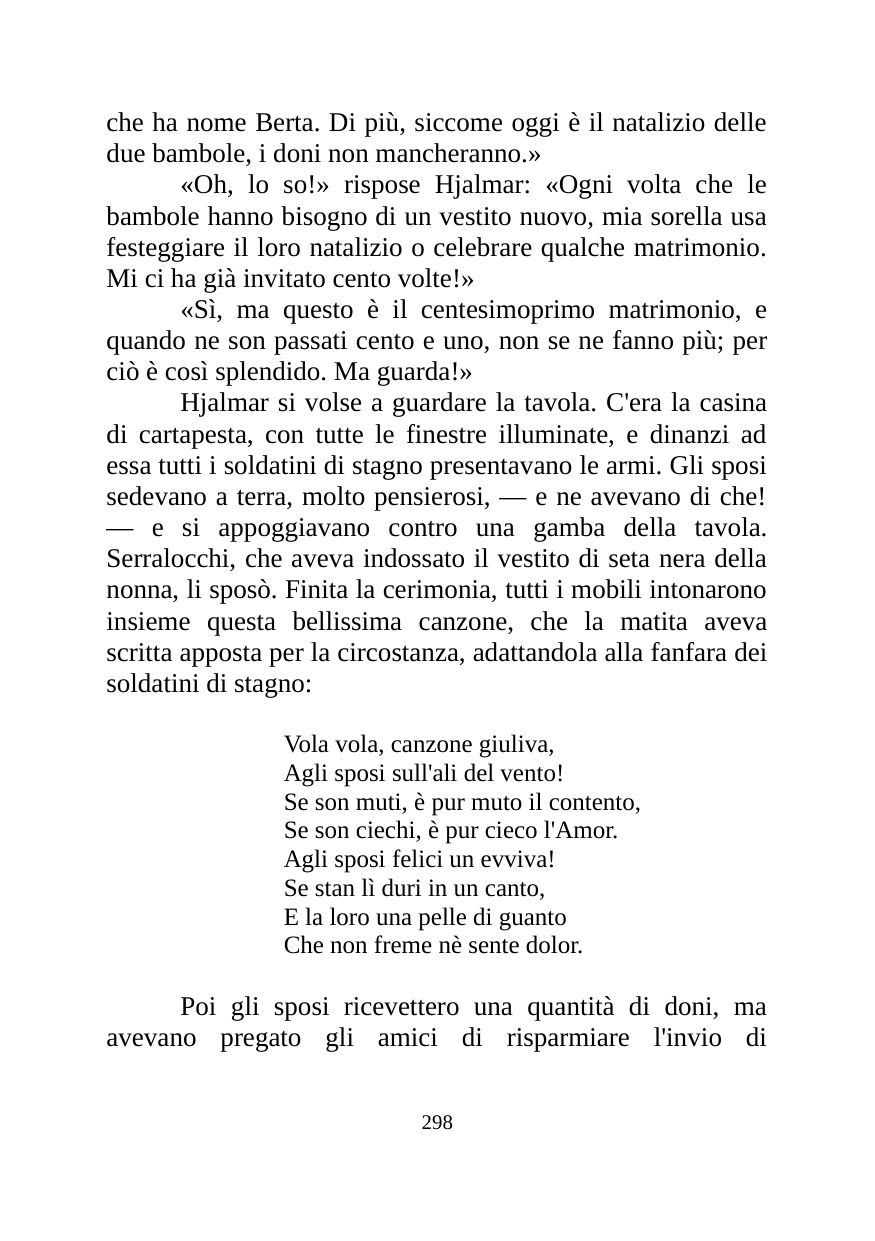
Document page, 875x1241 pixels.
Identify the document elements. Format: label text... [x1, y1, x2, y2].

text Agli sposi felici un evviva! [283, 844, 768, 873]
text Vola vola, canzone giuliva, [283, 729, 768, 758]
text Che non freme nè sente dolor. [283, 930, 768, 959]
text «Sì, ma questo è il centesimoprimo matrimonio, e quando ne son passati cento e uno, non se ne fanno più; per ciò è così splendido. Ma guarda!» [106, 293, 768, 387]
text «Oh, lo so!» rispose Hjalmar: «Ogni volta che le bambole hanno bisogno di un vestito nuovo, mia sorella usa festeggiare il loro natalizio o celebrare qualche matrimonio. Mi ci ha già invitato cento volte!» [106, 168, 768, 293]
text che ha nome Berta. Di più, siccome oggi è il natalizio delle due bambole, i doni non mancheranno.» [106, 106, 768, 168]
text Se stan lì duri in un canto, [283, 873, 768, 902]
text Hjalmar si volse a guardare la tavola. C'era la casina di cartapesta, con tutte le finestre illuminate, e dinanzi ad essa tutti i soldatini di stagno presentavano le armi. Gli sposi sedevano a terra, molto pensierosi, — e ne avevano di che! — e si appoggiavano contro una gamba della tavola. Serralocchi, che aveva indossato il vestito di seta nera della nonna, li sposò. Finita la cerimonia, tutti i mobili intonarono insieme questa bellissima canzone, che la matita aveva scritta apposta per la circostanza, adattandola alla fanfara dei soldatini di stagno: [106, 387, 768, 698]
text Agli sposi sull'ali del vento! [283, 758, 768, 787]
text Poi gli sposi ricevettero una quantità di doni, ma avevano pregato gli amici di risparmiare l'invio di [106, 990, 768, 1053]
text E la loro una pelle di guanto [283, 902, 768, 930]
text Se son ciechi, è pur cieco l'Amor. [283, 815, 768, 844]
text Se son muti, è pur muto il contento, [283, 787, 768, 815]
